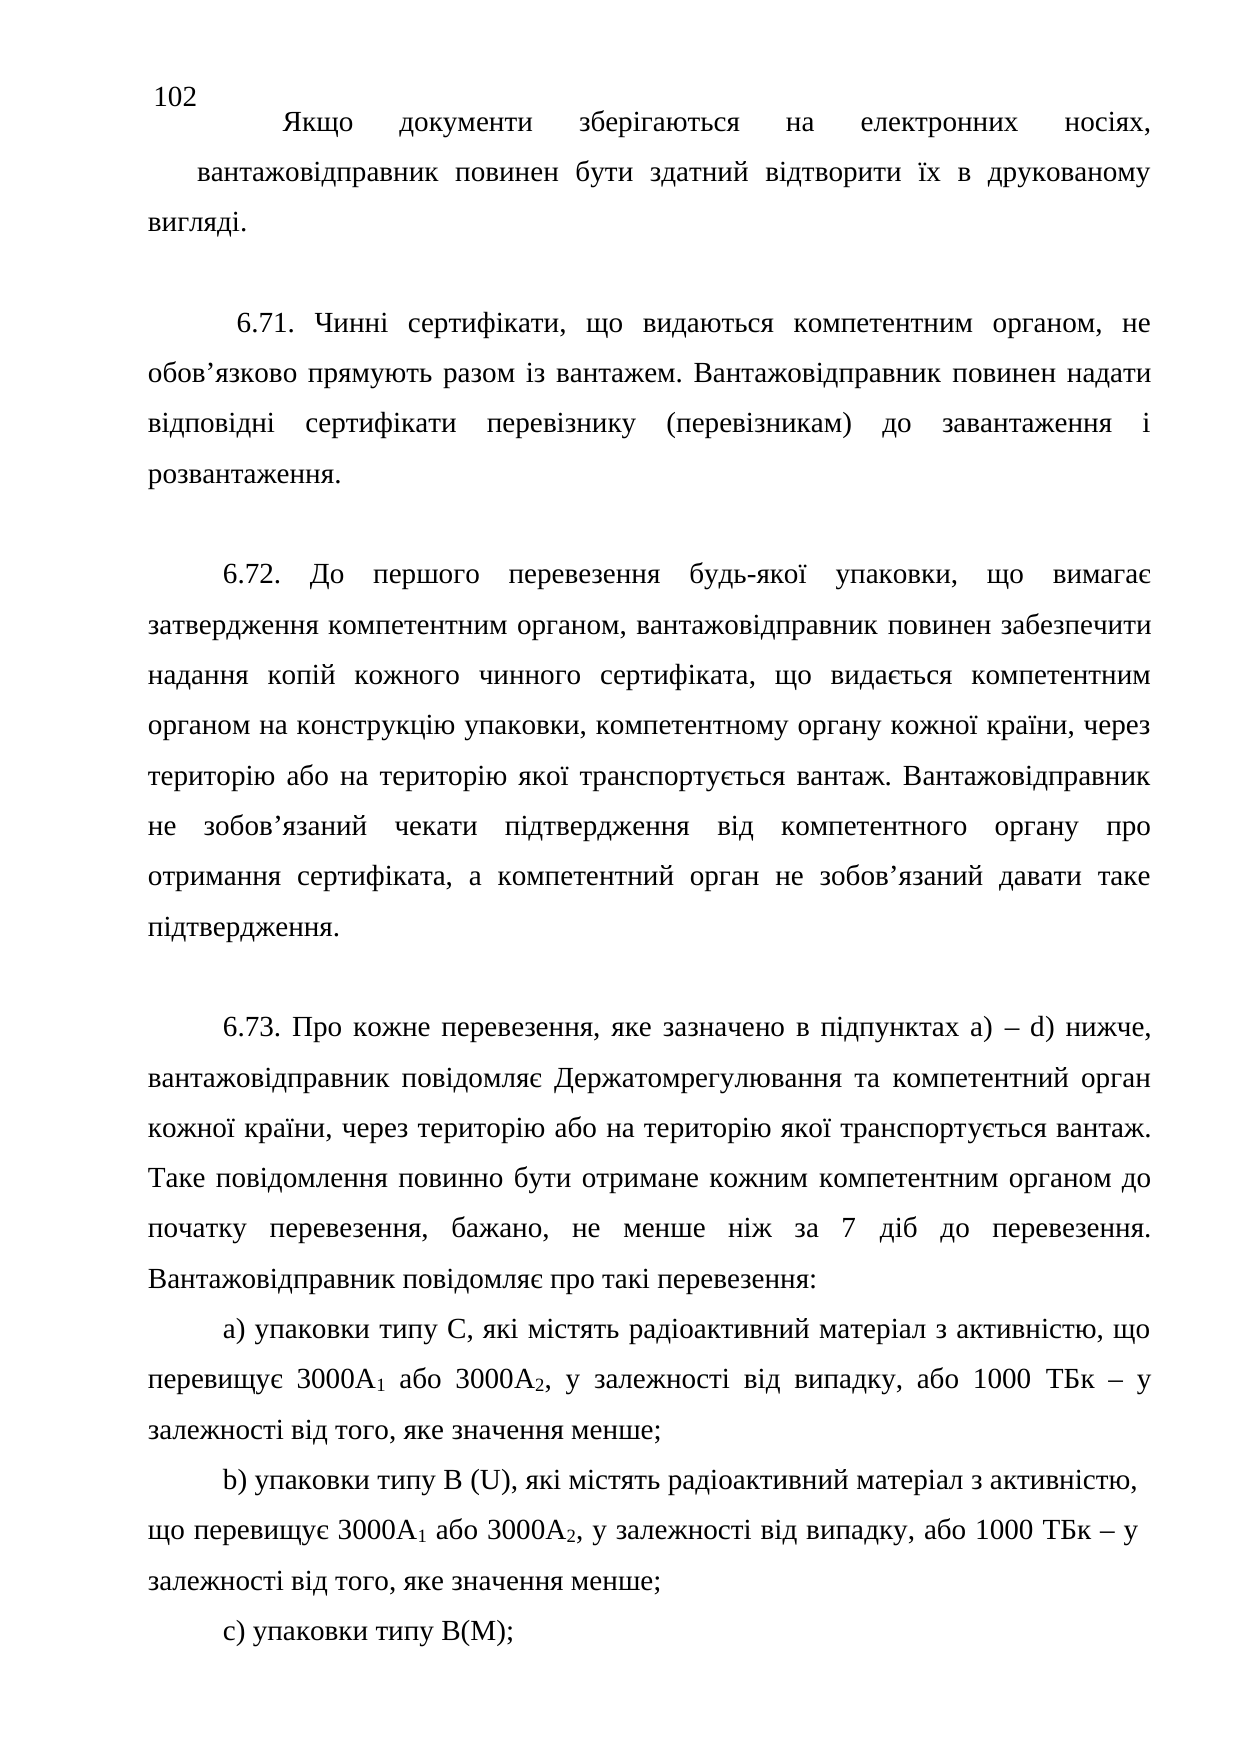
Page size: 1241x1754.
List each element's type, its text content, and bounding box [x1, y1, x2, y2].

text 6.73. Про кожне перевезення, яке зазначено в підпунктах а) – d) нижче, вантажовідправник повідомляє Держатомрегулювання та компетентний орган кожної країни, через територію або на територію якої транспортується вантаж. Таке повідомлення повинно бути отримане кожним компетентним органом до початку перевезення, бажано, не менше ніж за 7 діб до перевезення. Вантажовідправник повідомляє про такі перевезення: [148, 1009, 1152, 1294]
text а) упаковки типу С, які містять радіоактивний матеріал з активністю, що перевищує 3000А1 або 3000А2, у залежності від випадку, або 1000 ТБк – у залежності від того, яке значення менше; [148, 1311, 1152, 1445]
text 6.72. До першого перевезення будь-якої упаковки, що вимагає затвердження компетентним органом, вантажовідправник повинен забезпечити надання копій кожного чинного сертифіката, що видається компетентним органом на конструкцію упаковки, компетентному органу кожної країни, через територію або на територію якої транспортується вантаж. Вантажовідправник не зобов’язаний чекати підтвердження від компетентного органу про отримання сертифіката, а компетентний орган не зобов’язаний давати таке підтвердження. [148, 557, 1152, 942]
text b) упаковки типу В (U), які містять радіоактивний матеріал з активністю, що перевищує 3000А1 або 3000А2, у залежності від випадку, або 1000 ТБк – у залежності від того, яке значення менше; [148, 1462, 1139, 1596]
text Якщо документи зберігаються на електронних носіях, вантажовідправник повинен бути здатний відтворити їх в друкованому вигляді. [148, 104, 1152, 238]
text c) упаковки типу В(М); [148, 1613, 1139, 1647]
text 6.71. Чинні сертифікати, що видаються компетентним органом, не обов’язково прямують разом із вантажем. Вантажовідправник повинен надати відповідні сертифікати перевізнику (перевізникам) до завантаження і розвантаження. [148, 305, 1152, 489]
